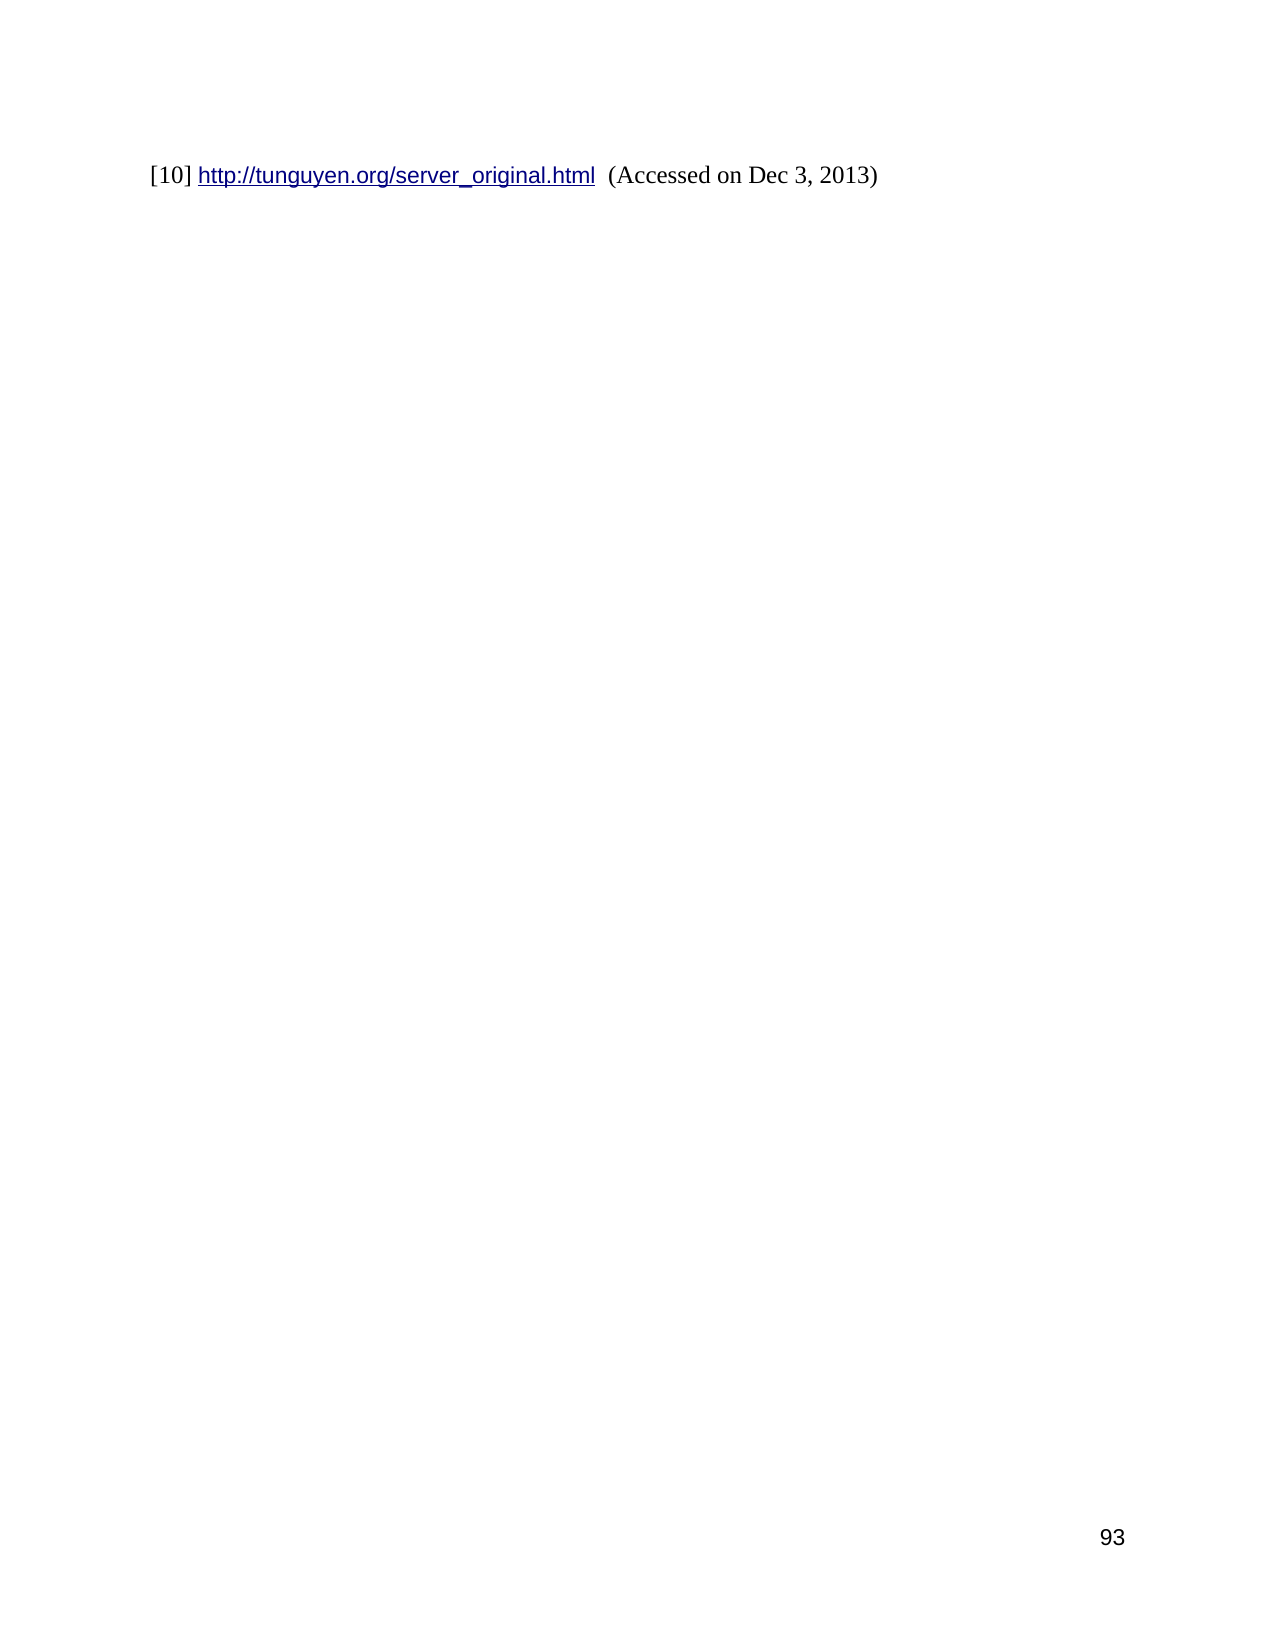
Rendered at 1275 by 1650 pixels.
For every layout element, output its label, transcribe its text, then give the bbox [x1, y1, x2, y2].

text [10] http://tunguyen.org/server_original.html (Accessed on Dec 3, 2013) [150, 160, 1125, 189]
